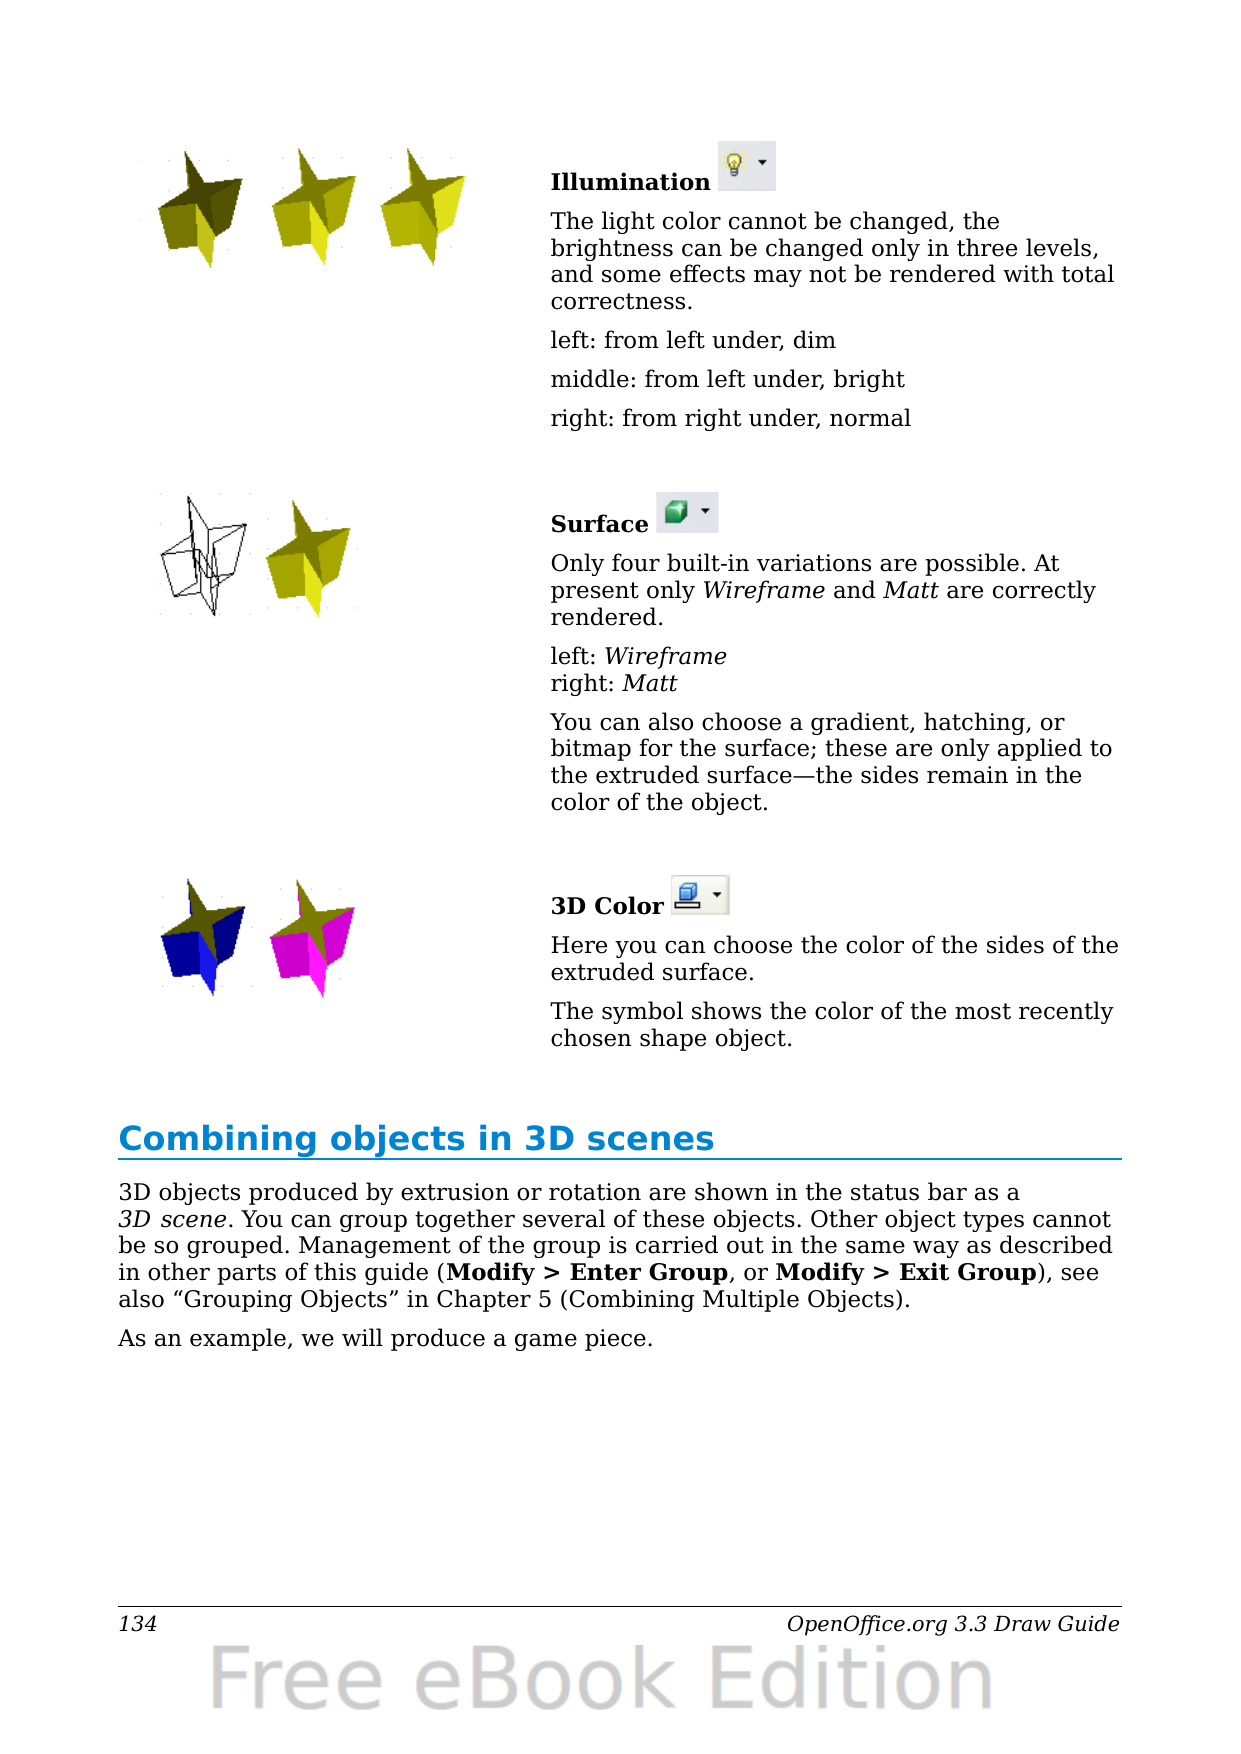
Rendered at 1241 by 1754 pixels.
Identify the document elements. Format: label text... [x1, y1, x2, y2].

picture [151, 875, 259, 1001]
picture [151, 492, 358, 625]
table_cell [139, 852, 550, 1088]
table_cell [139, 118, 550, 468]
picture [656, 492, 719, 533]
table_cell [139, 469, 550, 852]
table_cell Surface Only four built-in variations are possible. At present only Wireframe and Matt are correctly rendered. left: Wireframe right: Matt You can also choose a gradient, hatching, or bitmap for the surface; these are only applied to the extruded surface—the sides remain in the color of the object. [550, 469, 1122, 852]
text 3D objects produced by extrusion or rotation are shown in the status bar as a 3D scene. You can group together several of these objects. Other object types cannot be so grouped. Management of the group is carried out in the same way as described in other parts of this guide (Modify > Enter Group, or Modify > Exit Group), see also “Grouping Objects” in Chapter 5 (Combining Multiple Objects). [118, 1179, 1122, 1313]
picture [671, 875, 731, 915]
text As an example, we will produce a game piece. [118, 1325, 1122, 1352]
table_cell 3D Color Here you can choose the color of the sides of the extruded surface. The symbol shows the color of the most recently chosen shape object. [550, 852, 1122, 1088]
subtitle Combining objects in 3D scenes [118, 1119, 1122, 1158]
picture [207, 1645, 994, 1713]
picture [265, 876, 364, 1001]
table_cell Illumination The light color cannot be changed, the brightness can be changed only in three levels, and some effects may not be rendered with total correctness. left: from left under, dim middle: from left under, bright right: from right under, normal [550, 118, 1122, 468]
picture [718, 141, 776, 191]
picture [138, 141, 476, 268]
